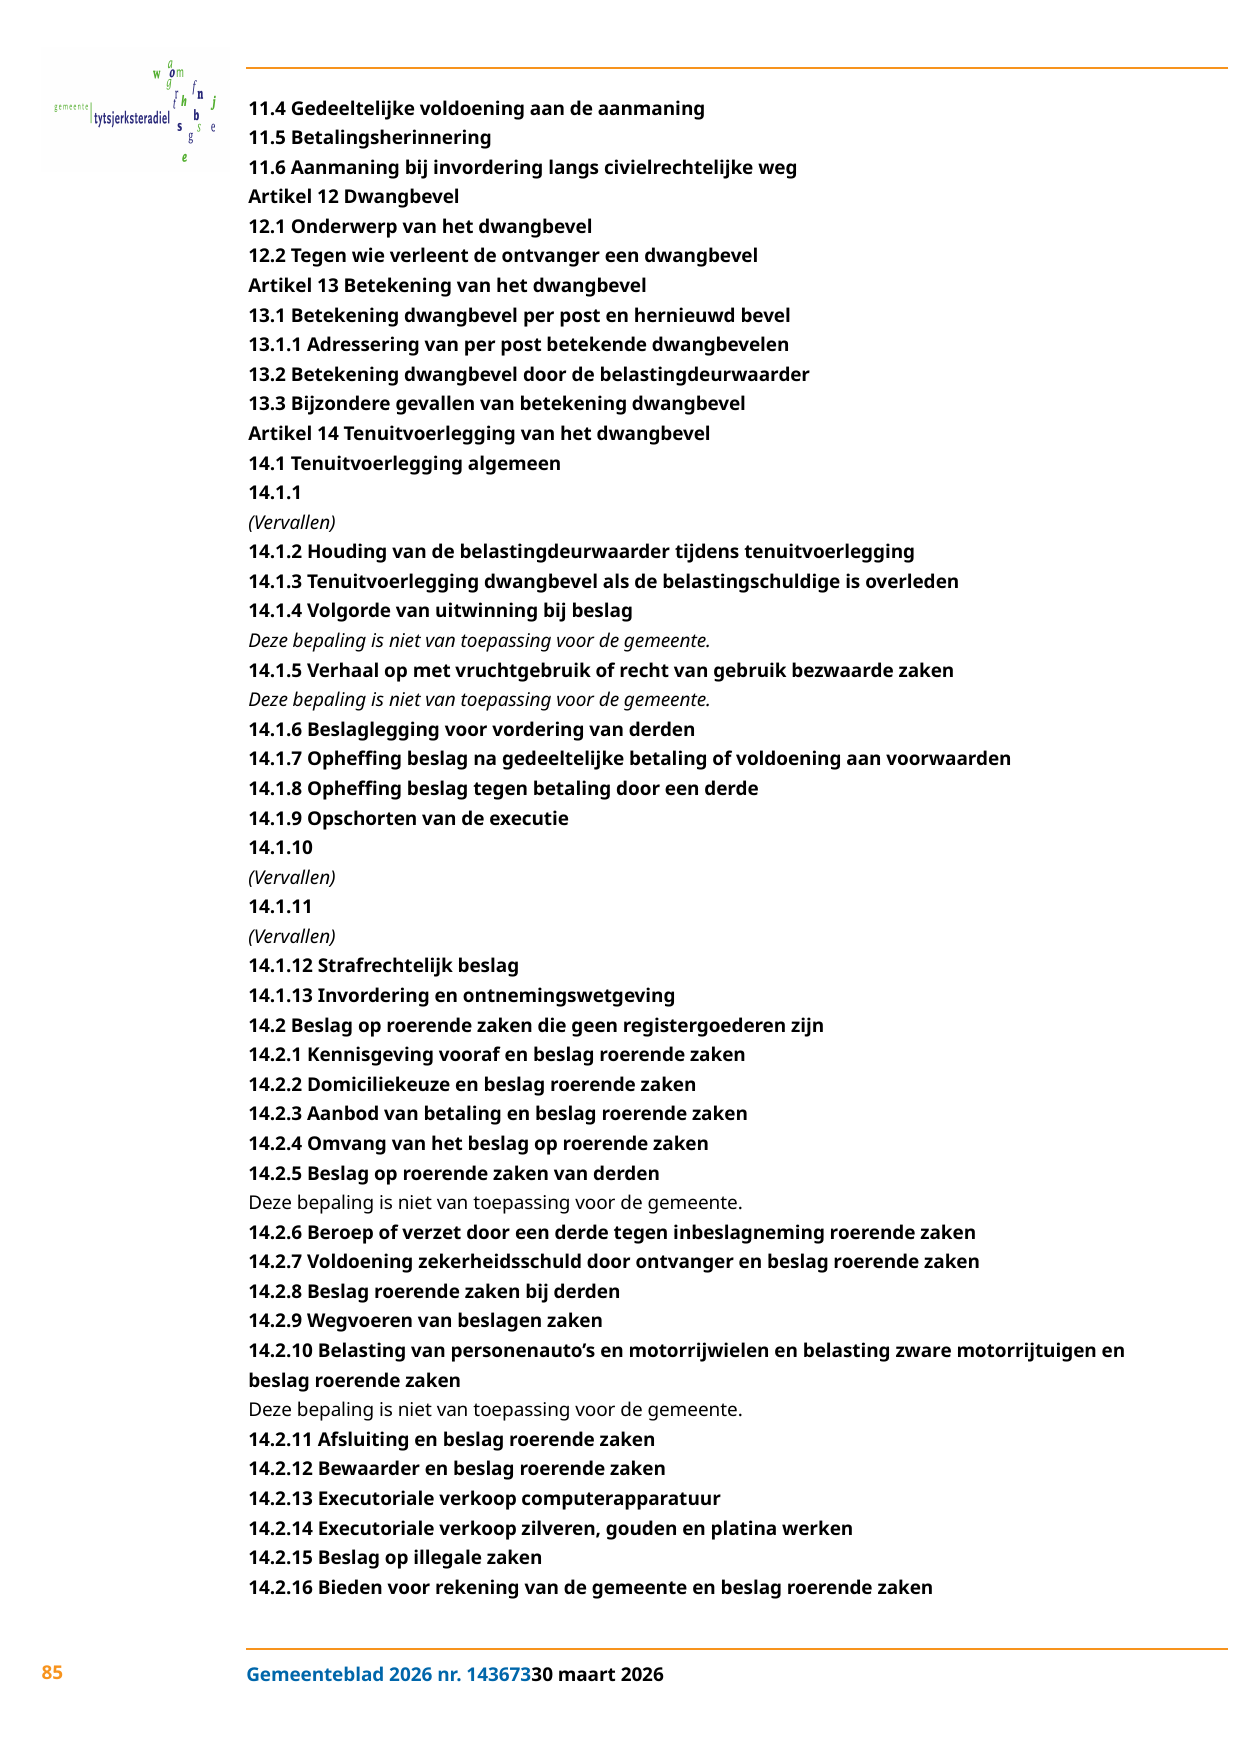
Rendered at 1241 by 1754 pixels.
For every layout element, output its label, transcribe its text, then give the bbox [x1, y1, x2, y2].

text Artikel 14 Tenuitvoerlegging van het dwangbevel [248, 420, 1152, 446]
text 14.2.2 Domiciliekeuze en beslag roerende zaken [248, 1071, 1152, 1097]
text 13.1.1 Adressering van per post betekende dwangbevelen [248, 331, 1152, 357]
text 12.2 Tegen wie verleent de ontvanger een dwangbevel [248, 243, 1152, 268]
text 14.2.16 Bieden voor rekening van de gemeente en beslag roerende zaken [248, 1574, 1152, 1600]
text 12.1 Onderwerp van het dwangbevel [248, 213, 1152, 239]
text 14.2.8 Beslag roerende zaken bij derden [248, 1278, 1152, 1304]
text Artikel 13 Betekening van het dwangbevel [248, 272, 1152, 298]
text 14.2.9 Wegvoeren van beslagen zaken [248, 1308, 1152, 1333]
picture [41, 47, 231, 172]
text 14.1.9 Opschorten van de executie [248, 805, 1152, 831]
text (Vervallen) [248, 923, 1152, 949]
text 14.1.12 Strafrechtelijk beslag [248, 953, 1152, 978]
text 14.2.7 Voldoening zekerheidsschuld door ontvanger en beslag roerende zaken [248, 1248, 1152, 1274]
text 14.1.3 Tenuitvoerlegging dwangbevel als de belastingschuldige is overleden [248, 568, 1152, 594]
text 13.1 Betekening dwangbevel per post en hernieuwd bevel [248, 302, 1152, 328]
text 13.3 Bijzondere gevallen van betekening dwangbevel [248, 391, 1152, 416]
text 14.1.7 Opheffing beslag na gedeeltelijke betaling of voldoening aan voorwaarden [248, 746, 1152, 771]
text 14.2.4 Omvang van het beslag op roerende zaken [248, 1130, 1152, 1156]
text 11.6 Aanmaning bij invordering langs civielrechtelijke weg [248, 154, 1152, 180]
text 14.1.10 [248, 834, 1152, 860]
text 14.2 Beslag op roerende zaken die geen registergoederen zijn [248, 1012, 1152, 1038]
text Artikel 12 Dwangbevel [248, 183, 1152, 209]
text 14.2.13 Executoriale verkoop computerapparatuur [248, 1485, 1152, 1511]
text 14.1.13 Invordering en ontnemingswetgeving [248, 982, 1152, 1008]
text Deze bepaling is niet van toepassing voor de gemeente. [248, 627, 1152, 653]
text 14.2.11 Afsluiting en beslag roerende zaken [248, 1426, 1152, 1452]
text (Vervallen) [248, 509, 1152, 535]
text Deze bepaling is niet van toepassing voor de gemeente. [248, 1396, 1152, 1422]
text 14.2.15 Beslag op illegale zaken [248, 1544, 1152, 1570]
text 14.1.4 Volgorde van uitwinning bij beslag [248, 598, 1152, 623]
text 11.4 Gedeeltelijke voldoening aan de aanmaning [248, 95, 1152, 121]
text 14.1.8 Opheffing beslag tegen betaling door een derde [248, 775, 1152, 801]
text 11.5 Betalingsherinnering [248, 124, 1152, 150]
text 14.1 Tenuitvoerlegging algemeen [248, 450, 1152, 476]
text 14.2.6 Beroep of verzet door een derde tegen inbeslagneming roerende zaken [248, 1219, 1152, 1245]
text 14.1.1 [248, 479, 1152, 505]
text Deze bepaling is niet van toepassing voor de gemeente. [248, 1189, 1152, 1215]
text 14.2.1 Kennisgeving vooraf en beslag roerende zaken [248, 1041, 1152, 1067]
text 14.2.5 Beslag op roerende zaken van derden [248, 1160, 1152, 1186]
text 13.2 Betekening dwangbevel door de belastingdeurwaarder [248, 361, 1152, 387]
text 14.2.3 Aanbod van betaling en beslag roerende zaken [248, 1101, 1152, 1126]
text 14.1.6 Beslaglegging voor vordering van derden [248, 716, 1152, 742]
text 14.1.5 Verhaal op met vruchtgebruik of recht van gebruik bezwaarde zaken [248, 657, 1152, 683]
text 14.1.2 Houding van de belastingdeurwaarder tijdens tenuitvoerlegging [248, 538, 1152, 564]
text (Vervallen) [248, 864, 1152, 890]
text 14.2.12 Bewaarder en beslag roerende zaken [248, 1456, 1152, 1481]
text 14.2.14 Executoriale verkoop zilveren, gouden en platina werken [248, 1515, 1152, 1541]
text 14.2.10 Belasting van personenauto’s en motorrijwielen en belasting zware motorrijtuigen en beslag roerende zaken [248, 1337, 1152, 1393]
text 14.1.11 [248, 893, 1152, 919]
text Deze bepaling is niet van toepassing voor de gemeente. [248, 686, 1152, 712]
